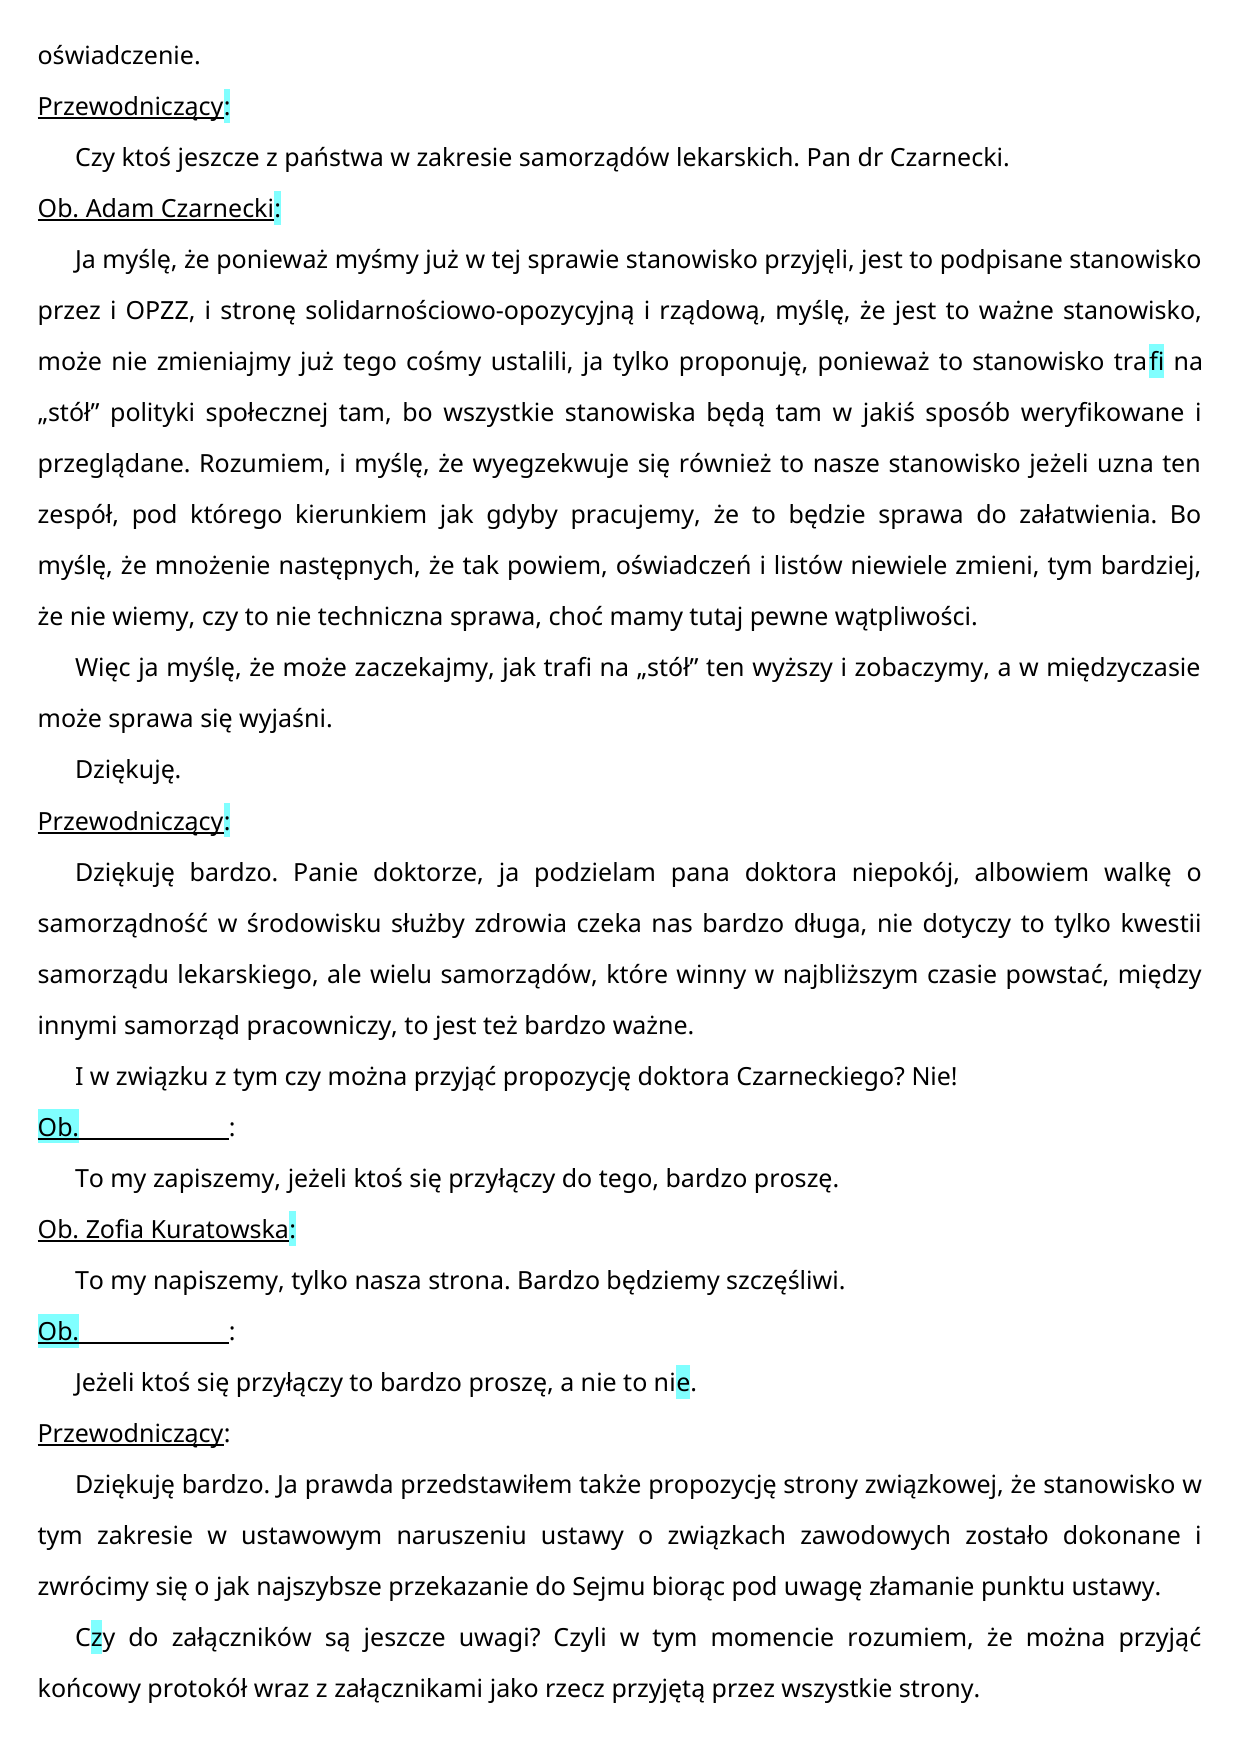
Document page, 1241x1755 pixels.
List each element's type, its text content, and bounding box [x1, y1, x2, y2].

text Przewodniczący: [37, 1416, 1203, 1450]
text Dziękuję bardzo. Ja prawda przedstawiłem także propozycję strony związkowej, że stanowisko w tym zakresie w ustawowym naruszeniu ustawy o związkach zawodowych zostało dokonane i zwrócimy się o jak najszybsze przekazanie do Sejmu biorąc pod uwagę złamanie punktu ustawy. [37, 1467, 1203, 1603]
text Czy ktoś jeszcze z państwa w zakresie samorządów lekarskich. Pan dr Czarnecki. [37, 139, 1203, 174]
text To my zapiszemy, jeżeli ktoś się przyłączy do tego, bardzo proszę. [37, 1160, 1203, 1194]
text Dziękuję. [37, 752, 1203, 786]
text Jeżeli ktoś się przyłączy to bardzo proszę, a nie to nie. [37, 1364, 1203, 1399]
text Przewodniczący: [37, 803, 1203, 837]
text Ob. : [37, 1313, 1203, 1348]
text Więc ja myślę, że może zaczekajmy, jak trafi na „stół” ten wyższy i zobaczymy, a w międzyczasie może sprawa się wyjaśni. [37, 650, 1203, 735]
text I w związku z tym czy można przyjąć propozycję doktora Czarneckiego? Nie! [37, 1058, 1203, 1092]
text Ob. : [37, 1109, 1203, 1143]
text oświadczenie. [37, 37, 1203, 72]
text Czy do załączników są jeszcze uwagi? Czyli w tym momencie rozumiem, że można przyjąć końcowy protokół wraz z załącznikami jako rzecz przyjętą przez wszystkie strony. [37, 1620, 1203, 1705]
text Ob. Zofia Kuratowska: [37, 1211, 1203, 1246]
text To my napiszemy, tylko nasza strona. Bardzo będziemy szczęśliwi. [37, 1262, 1203, 1297]
text Dziękuję bardzo. Panie doktorze, ja podzielam pana doktora niepokój, albowiem walkę o samorządność w środowisku służby zdrowia czeka nas bardzo długa, nie dotyczy to tylko kwestii samorządu lekarskiego, ale wielu samorządów, które winny w najbliższym czasie powstać, między innymi samorząd pracowniczy, to jest też bardzo ważne. [37, 854, 1203, 1041]
text Przewodniczący: [37, 88, 1203, 123]
text Ob. Adam Czarnecki: [37, 191, 1203, 225]
text Ja myślę, że ponieważ myśmy już w tej sprawie stanowisko przyjęli, jest to podpisane stanowisko przez i OPZZ, i stronę solidarnościowo-opozycyjną i rządową, myślę, że jest to ważne stanowisko, może nie zmieniajmy już tego cośmy ustalili, ja tylko proponuję, ponieważ to stanowisko trafi na „stół” polityki społecznej tam, bo wszystkie stanowiska będą tam w jakiś sposób weryfikowane i przeglądane. Rozumiem, i myślę, że wyegzekwuje się również to nasze stanowisko jeżeli uzna ten zespół, pod którego kierunkiem jak gdyby pracujemy, że to będzie sprawa do załatwienia. Bo myślę, że mnożenie następnych, że tak powiem, oświadczeń i listów niewiele zmieni, tym bardziej, że nie wiemy, czy to nie techniczna sprawa, choć mamy tutaj pewne wątpliwości. [37, 242, 1203, 633]
